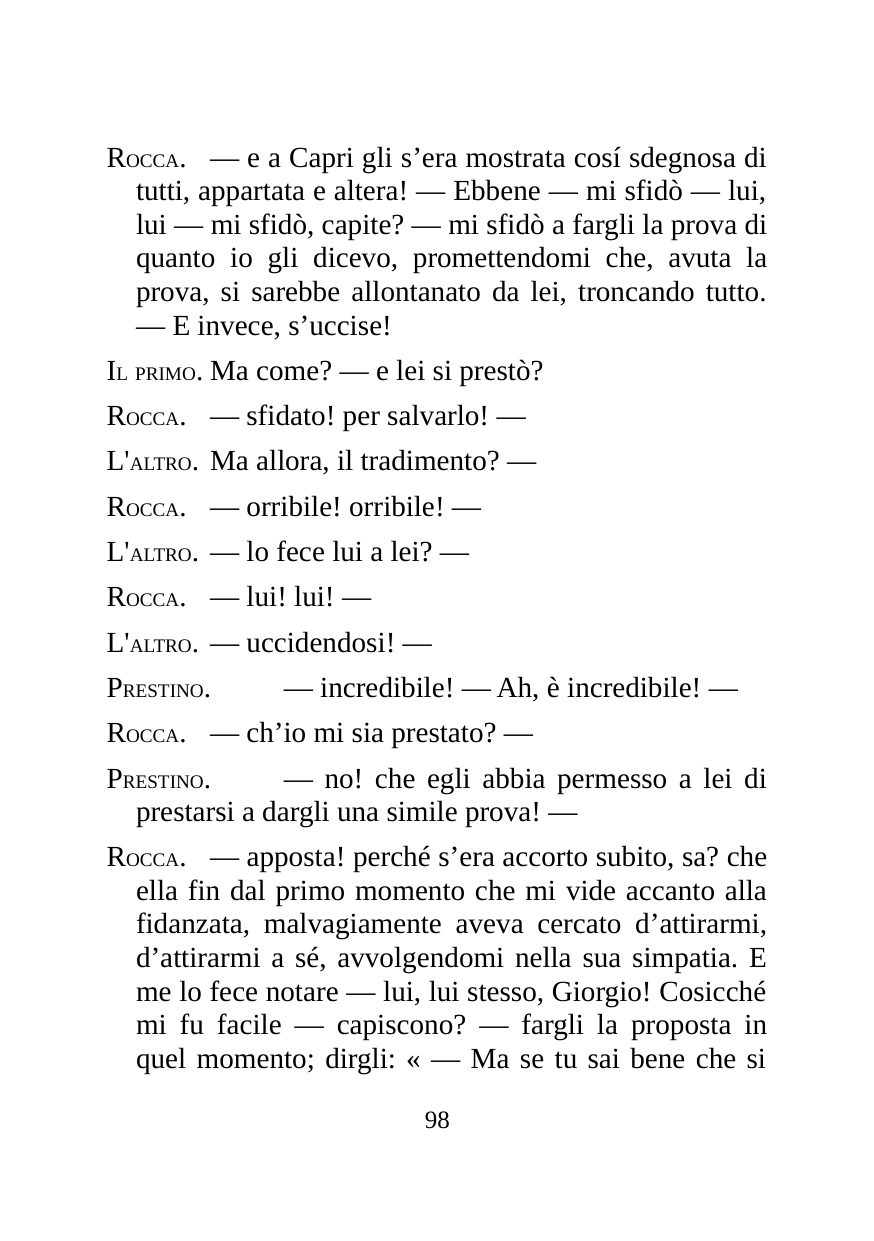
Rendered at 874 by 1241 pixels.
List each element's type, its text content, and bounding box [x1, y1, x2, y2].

text Rocca. — apposta! perché s’era accorto subito, sa? che ella fin dal primo momento che mi vide accanto alla fidanzata, malvagiamente aveva cercato d’attirarmi, d’attirarmi a sé, avvolgendomi nella sua simpatia. E me lo fece notare — lui, lui stesso, Giorgio! Cosicché mi fu facile — capiscono? — fargli la proposta in quel momento; dirgli: « — Ma se tu sai bene che si [106, 839, 768, 1074]
text Prestino. — no! che egli abbia permesso a lei di prestarsi a dargli una simile prova! — [106, 761, 768, 828]
text Prestino. — incredibile! — Ah, è incredibile! — [106, 670, 768, 704]
text Rocca. — lui! lui! — [106, 579, 768, 613]
text L'altro. — uccidendosi! — [106, 625, 768, 658]
text Rocca. — ch’io mi sia prestato? — [106, 715, 768, 749]
text Rocca. — orribile! orribile! — [106, 489, 768, 522]
text Rocca. — sfidato! per salvarlo! — [106, 398, 768, 432]
text L'altro. Ma allora, il tradimento? — [106, 443, 768, 477]
text Il primo. Ma come? — e lei si prestò? [106, 353, 768, 386]
text L'altro. — lo fece lui a lei? — [106, 534, 768, 568]
text Rocca. — e a Capri gli s’era mostrata cosí sdegnosa di tutti, appartata e altera! — Ebbene — mi sfidò — lui, lui — mi sfidò, capite? — mi sfidò a fargli la prova di quanto io gli dicevo, promettendomi che, avuta la prova, si sarebbe allontanato da lei, troncando tutto. — E invece, s’uccise! [106, 140, 768, 341]
